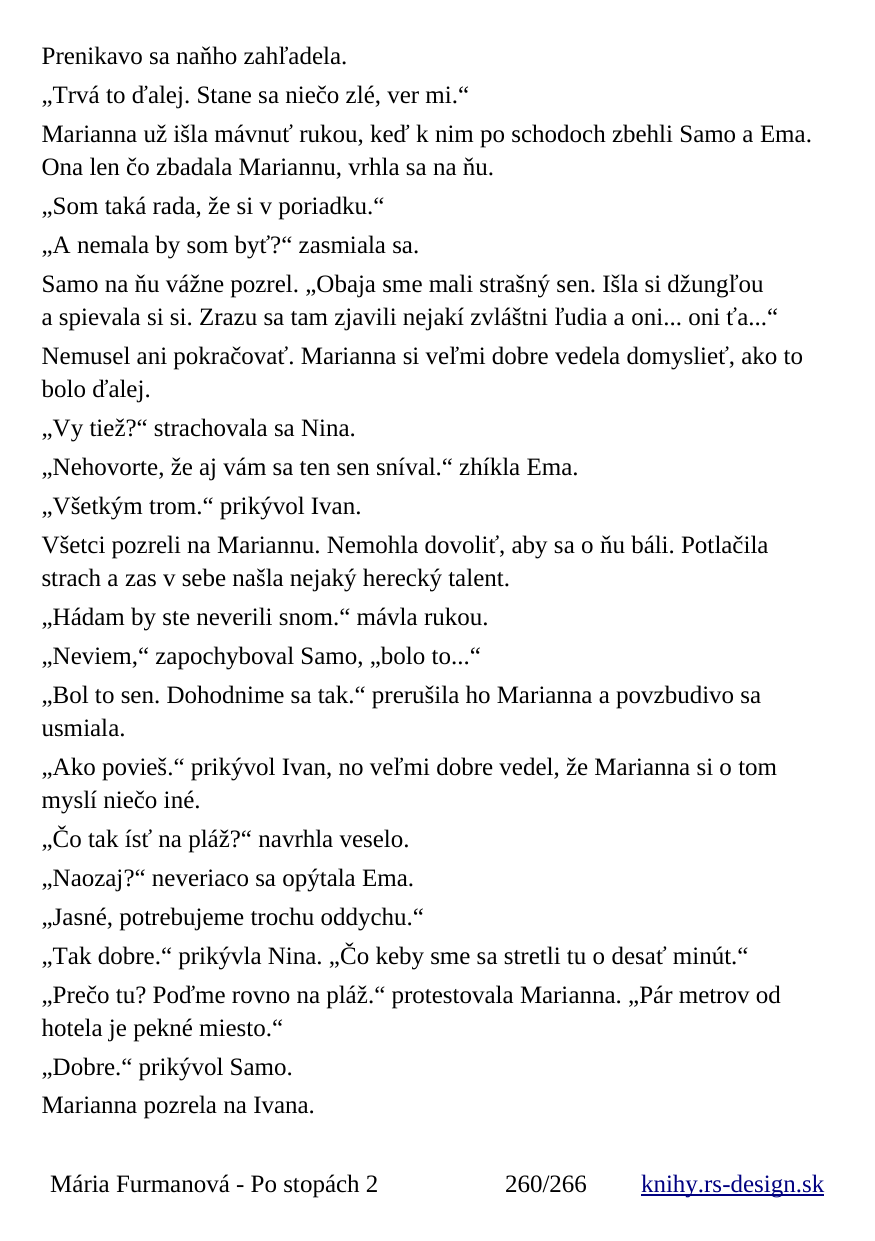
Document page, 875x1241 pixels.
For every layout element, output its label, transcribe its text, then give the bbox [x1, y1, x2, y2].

text Všetci pozreli na Mariannu. Nemohla dovoliť, aby sa o ňu báli. Potlačila strach a zas v sebe našla nejaký herecký talent. [41, 530, 833, 592]
text „Trvá to ďalej. Stane sa niečo zlé, ver mi.“ [41, 80, 833, 109]
text „Tak dobre.“ prikývla Nina. „Čo keby sme sa stretli tu o desať minút.“ [41, 941, 833, 969]
text „Nehovorte, že aj vám sa ten sen sníval.“ zhíkla Ema. [41, 452, 833, 481]
text „A nemala by som byť?“ zasmiala sa. [41, 230, 833, 259]
text Marianna už išla mávnuť rukou, keď k nim po schodoch zbehli Samo a Ema. Ona len čo zbadala Mariannu, vrhla sa na ňu. [41, 119, 833, 181]
text Marianna pozrela na Ivana. [41, 1091, 833, 1119]
text Nemusel ani pokračovať. Marianna si veľmi dobre vedela domyslieť, ako to bolo ďalej. [41, 341, 833, 403]
text „Prečo tu? Poďme rovno na pláž.“ protestovala Marianna. „Pár metrov od hotela je pekné miesto.“ [41, 980, 833, 1041]
text „Som taká rada, že si v poriadku.“ [41, 191, 833, 220]
text „Bol to sen. Dohodnime sa tak.“ prerušila ho Marianna a povzbudivo sa usmiala. [41, 680, 833, 742]
text Samo na ňu vážne pozrel. „Obaja sme mali strašný sen. Išla si džungľou a spievala si si. Zrazu sa tam zjavili nejakí zvláštni ľudia a oni... oni ťa...“ [41, 269, 833, 331]
text „Dobre.“ prikývol Samo. [41, 1052, 833, 1080]
text „Vy tiež?“ strachovala sa Nina. [41, 413, 833, 442]
text „Všetkým trom.“ prikývol Ivan. [41, 491, 833, 520]
text „Naozaj?“ neveriaco sa opýtala Ema. [41, 863, 833, 892]
text „Neviem,“ zapochyboval Samo, „bolo to...“ [41, 641, 833, 670]
text Prenikavo sa naňho zahľadela. [41, 41, 833, 70]
text „Jasné, potrebujeme trochu oddychu.“ [41, 902, 833, 931]
text „Čo tak ísť na pláž?“ navrhla veselo. [41, 824, 833, 853]
text „Ako povieš.“ prikývol Ivan, no veľmi dobre vedel, že Marianna si o tom myslí niečo iné. [41, 752, 833, 814]
text „Hádam by ste neverili snom.“ mávla rukou. [41, 602, 833, 631]
